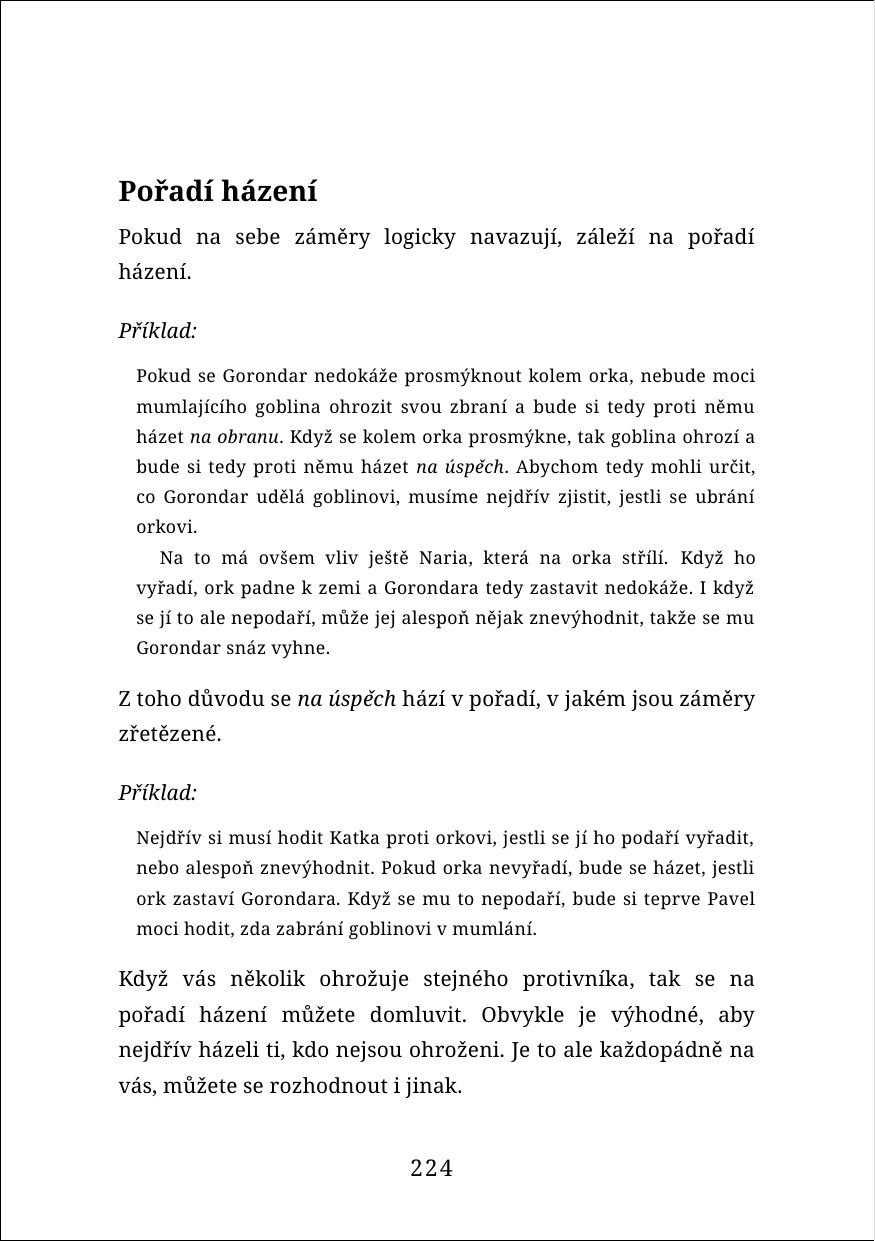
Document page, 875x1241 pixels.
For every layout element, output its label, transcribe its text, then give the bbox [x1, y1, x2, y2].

text Pokud se Gorondar nedokáže prosmýknout kolem orka, nebude moci mumlajícího goblina ohrozit svou zbraní a bude si tedy proti němu házet na obranu. Když se kolem orka prosmýkne, tak goblina ohrozí a bude si tedy proti němu házet na úspěch. Abychom tedy mohli určit, co Gorondar udělá goblinovi, musíme nejdřív zjistit, jestli se ubrání orkovi. Na to má ovšem vliv ještě Naria, která na orka střílí. Když ho vyřadí, ork padne k zemi a Gorondara tedy zastavit nedokáže. I když se jí to ale nepodaří, může jej alespoň nějak znevýhodnit, takže se mu Gorondar snáz vyhne. [136, 364, 756, 660]
text Pokud na sebe záměry logicky navazují, záleží na pořadí házení. [118, 222, 756, 286]
text Z toho důvodu se na úspěch hází v pořadí, v jakém jsou záměry zřetězené. [118, 684, 756, 748]
text Nejdřív si musí hodit Katka proti orkovi, jestli se jí ho podaří vyřadit, nebo alespoň znevýhodnit. Pokud orka nevyřadí, bude se házet, jestli ork zastaví Gorondara. Když se mu to nepodaří, bude si teprve Pavel moci hodit, zda zabrání goblinovi v mumlání. [136, 826, 756, 940]
subtitle Pořadí házení [118, 172, 756, 210]
text Příklad: [118, 778, 756, 807]
text Příklad: [118, 317, 756, 345]
text Když vás několik ohrožuje stejného protivníka, tak se na pořadí házení můžete domluvit. Obvykle je výhodné, aby nejdřív házeli ti, kdo nejsou ohroženi. Je to ale každopádně na vás, můžete se rozhodnout i jinak. [118, 964, 756, 1099]
